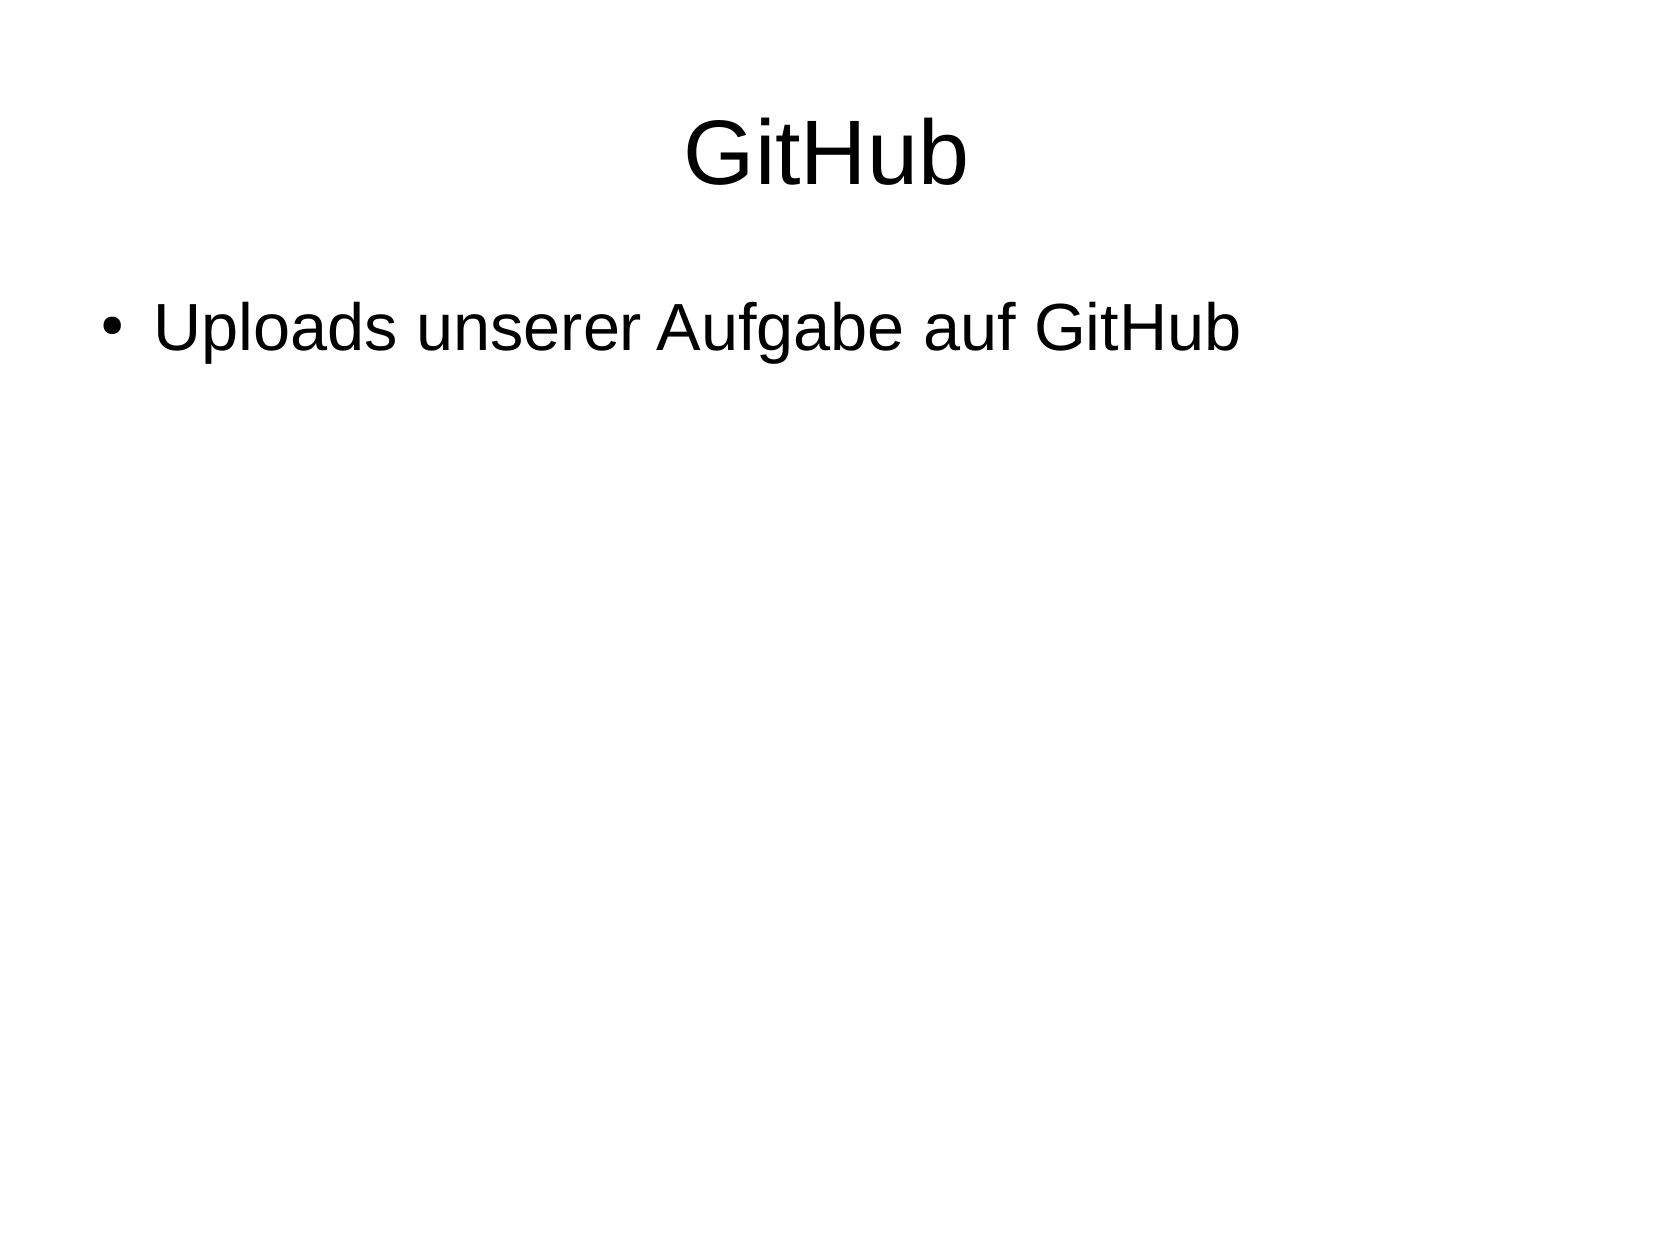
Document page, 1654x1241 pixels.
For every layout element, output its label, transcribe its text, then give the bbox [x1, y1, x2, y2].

list Uploads unserer Aufgabe auf GitHub [82, 290, 1571, 1109]
title GitHub [82, 49, 1571, 257]
